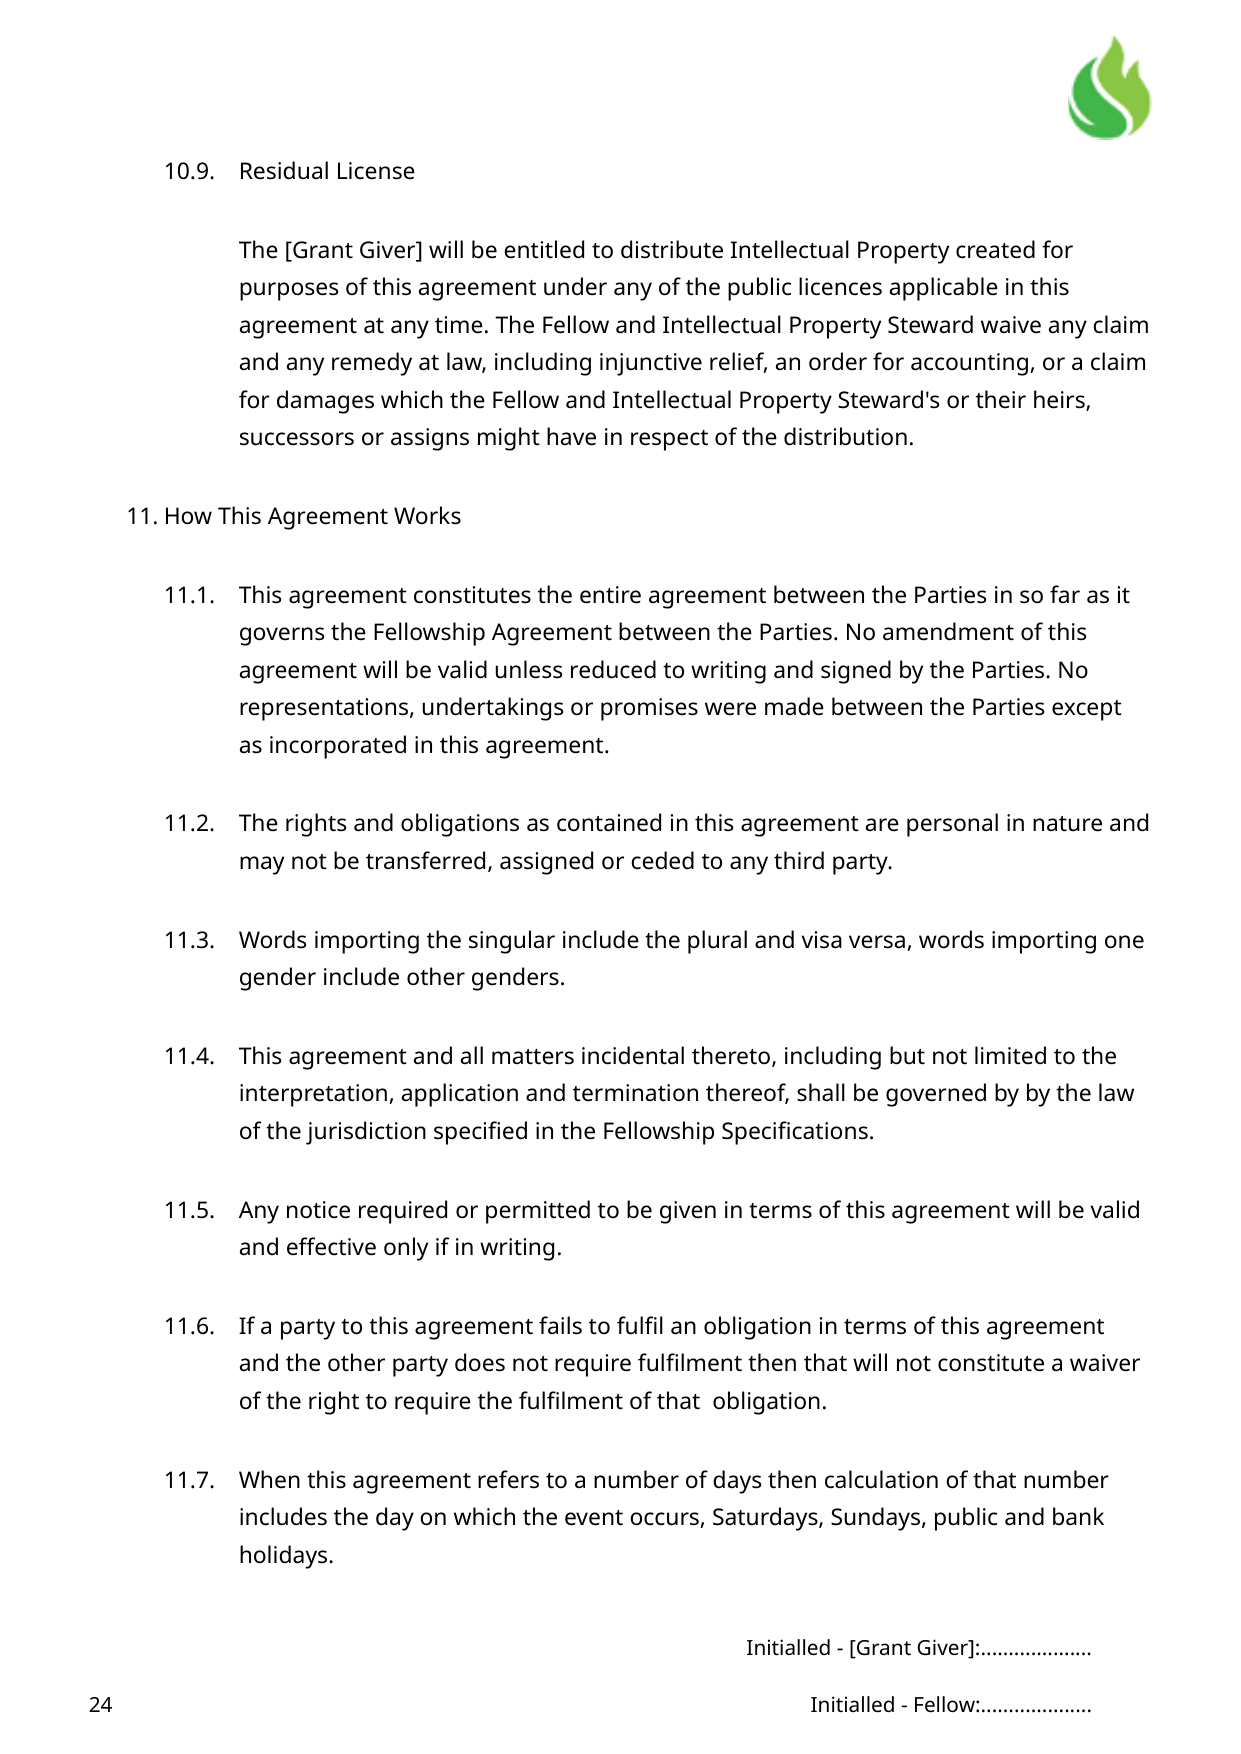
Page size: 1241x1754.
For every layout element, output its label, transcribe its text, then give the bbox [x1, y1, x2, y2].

subtitle The rights and obligations as contained in this agreement are personal in nature and may not be transferred, assigned or ceded to any third party. [163, 807, 1152, 876]
subtitle Residual License [163, 155, 1152, 186]
subtitle When this agreement refers to a number of days then calculation of that number includes the day on which the event occurs, Saturdays, Sundays, public and bank holidays. [163, 1463, 1152, 1570]
subtitle How This Agreement Works [126, 500, 1152, 531]
picture [1089, 35, 1152, 114]
subtitle Words importing the singular include the plural and visa versa, words importing one gender include other genders. [163, 923, 1152, 992]
subtitle The [Grant Giver] will be entitled to distribute Intellectual Property created for purposes of this agreement under any of the public licences applicable in this agreement at any time. The Fellow and Intellectual Property Steward waive any claim and any remedy at law, including injunctive relief, an order for accounting, or a claim for damages which the Fellow and Intellectual Property Steward's or their heirs, successors or assigns might have in respect of the distribution. [163, 233, 1152, 452]
subtitle This agreement constitutes the entire agreement between the Parties in so far as it governs the Fellowship Agreement between the Parties. No amendment of this agreement will be valid unless reduced to writing and signed by the Parties. No representations, undertakings or promises were made between the Parties except as incorporated in this agreement. [163, 578, 1152, 760]
subtitle Any notice required or permitted to be given in terms of this agreement will be valid and effective only if in writing. [163, 1193, 1152, 1262]
subtitle If a party to this agreement fails to fulfil an obligation in terms of this agreement and the other party does not require fulfilment then that will not constitute a waiver of the right to require the fulfilment of that obligation. [163, 1310, 1152, 1416]
subtitle This agreement and all matters incidental thereto, including but not limited to the interpretation, application and termination thereof, shall be governed by by the law of the jurisdiction specified in the Fellowship Specifications. [163, 1040, 1152, 1146]
